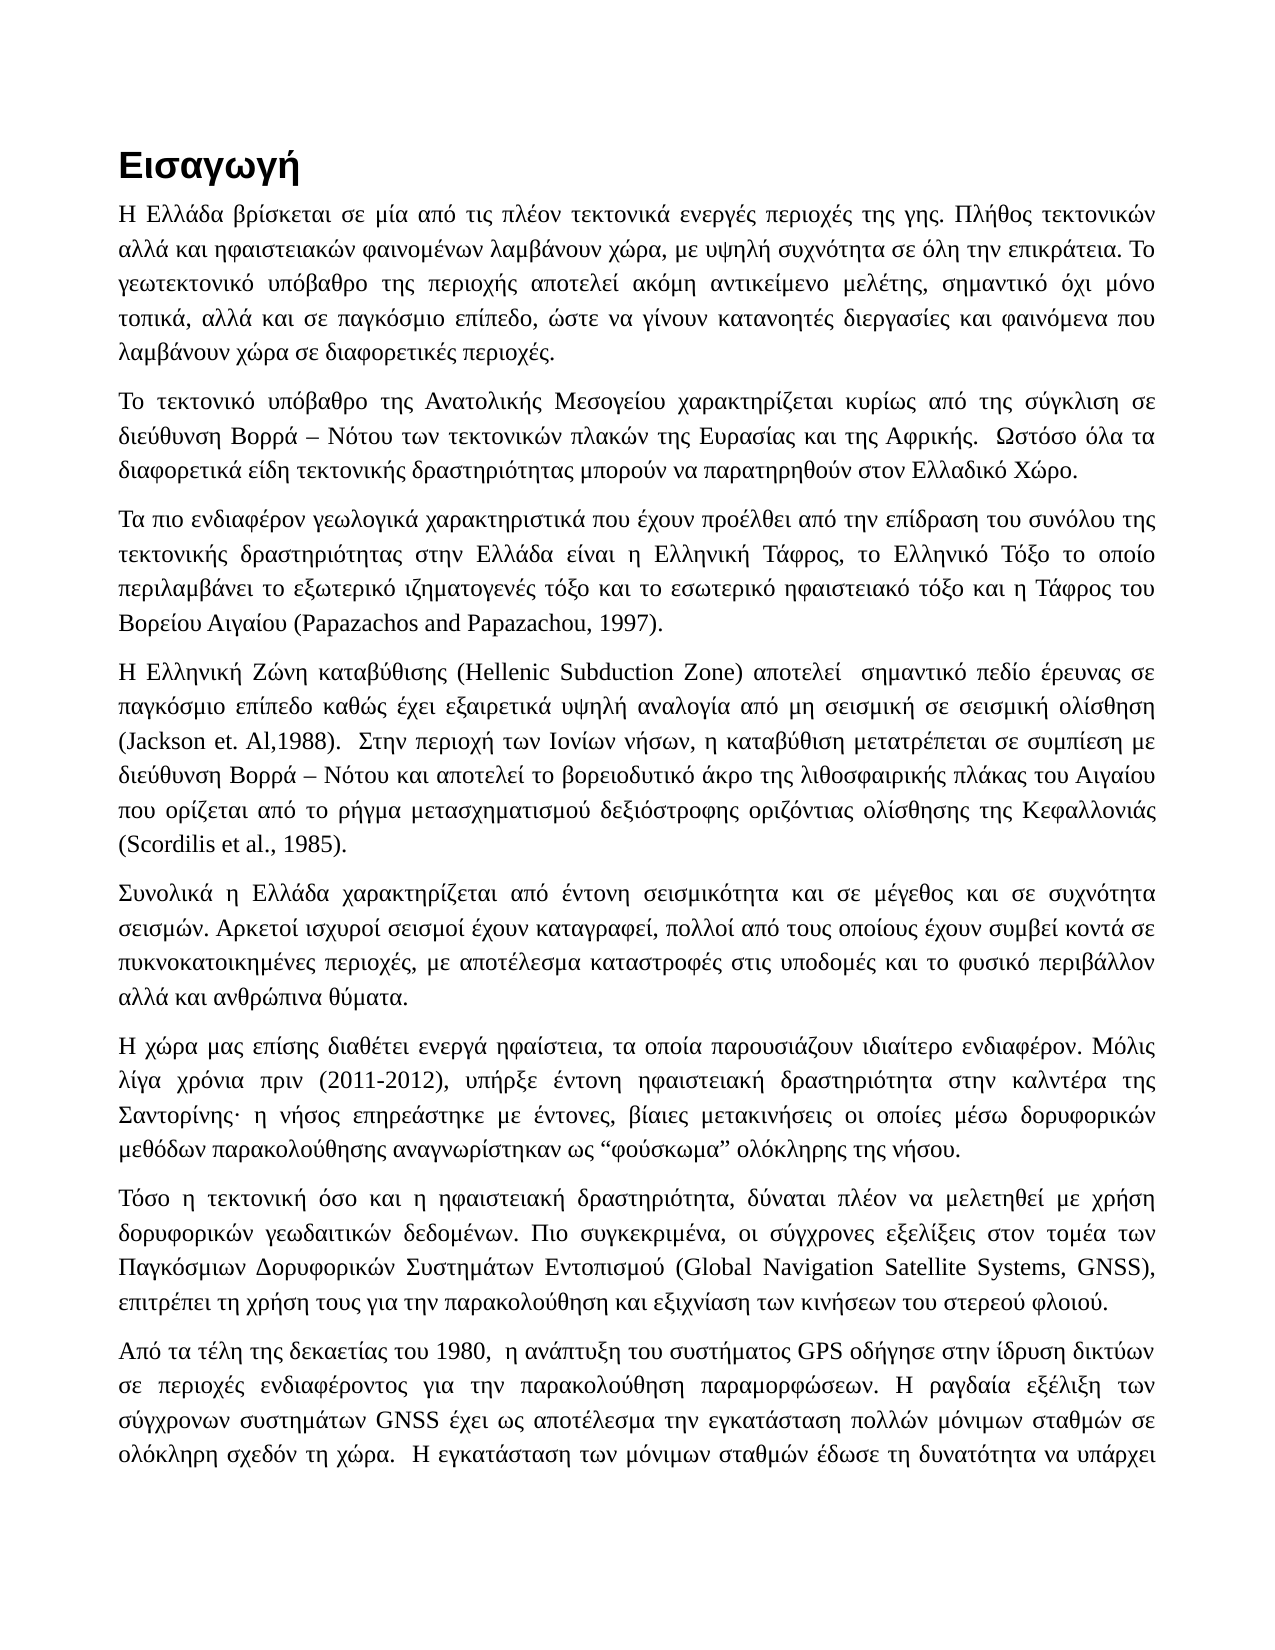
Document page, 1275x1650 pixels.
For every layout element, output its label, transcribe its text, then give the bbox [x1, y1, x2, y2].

text Η Ελλάδα βρίσκεται σε μία από τις πλέον τεκτονικά ενεργές περιοχές της γης. Πλήθος τεκτονικών αλλά και ηφαιστειακών φαινομένων λαμβάνουν χώρα, με υψηλή συχνότητα σε όλη την επικράτεια. Το γεωτεκτονικό υπόβαθρο της περιοχής αποτελεί ακόμη αντικείμενο μελέτης, σημαντικό όχι μόνο τοπικά, αλλά και σε παγκόσμιο επίπεδο, ώστε να γίνουν κατανοητές διεργασίες και φαινόμενα που λαμβάνουν χώρα σε διαφορετικές περιοχές. [118, 199, 1157, 366]
text Συνολικά η Ελλάδα χαρακτηρίζεται από έντονη σεισμικότητα και σε μέγεθος και σε συχνότητα σεισμών. Αρκετοί ισχυροί σεισμοί έχουν καταγραφεί, πολλοί από τους οποίους έχουν συμβεί κοντά σε πυκνοκατοικημένες περιοχές, με αποτέλεσμα καταστροφές στις υποδομές και το φυσικό περιβάλλον αλλά και ανθρώπινα θύματα. [118, 878, 1157, 1010]
text Τόσο η τεκτονική όσο και η ηφαιστειακή δραστηριότητα, δύναται πλέον να μελετηθεί με χρήση δορυφορικών γεωδαιτικών δεδομένων. Πιο συγκεκριμένα, οι σύγχρονες εξελίξεις στον τομέα των Παγκόσμιων Δορυφορικών Συστημάτων Εντοπισμού (Global Navigation Satellite Systems, GNSS), επιτρέπει τη χρήση τους για την παρακολούθηση και εξιχνίαση των κινήσεων του στερεού φλοιού. [118, 1183, 1157, 1315]
text Η χώρα μας επίσης διαθέτει ενεργά ηφαίστεια, τα οποία παρουσιάζουν ιδιαίτερο ενδιαφέρον. Μόλις λίγα χρόνια πριν (2011-2012), υπήρξε έντονη ηφαιστειακή δραστηριότητα στην καλντέρα της Σαντορίνης· η νήσος επηρεάστηκε με έντονες, βίαιες μετακινήσεις οι οποίες μέσω δορυφορικών μεθόδων παρακολούθησης αναγνωρίστηκαν ως “φούσκωμα” ολόκληρης της νήσου. [118, 1031, 1157, 1163]
text Τα πιο ενδιαφέρον γεωλογικά χαρακτηριστικά που έχουν προέλθει από την επίδραση του συνόλου της τεκτονικής δραστηριότητας στην Ελλάδα είναι η Ελληνική Τάφρος, το Ελληνικό Τόξο το οποίο περιλαμβάνει το εξωτερικό ιζηματογενές τόξο και το εσωτερικό ηφαιστειακό τόξο και η Τάφρος του Βορείου Αιγαίου (Papazachos and Papazachou, 1997). [118, 504, 1157, 636]
text Το τεκτονικό υπόβαθρο της Ανατολικής Μεσογείου χαρακτηρίζεται κυρίως από της σύγκλιση σε διεύθυνση Βορρά – Νότου των τεκτονικών πλακών της Ευρασίας και της Αφρικής. Ωστόσο όλα τα διαφορετικά είδη τεκτονικής δραστηριότητας μπορούν να παρατηρηθούν στον Ελλαδικό Χώρο. [118, 386, 1157, 484]
text Από τα τέλη της δεκαετίας του 1980, η ανάπτυξη του συστήματος GPS οδήγησε στην ίδρυση δικτύων σε περιοχές ενδιαφέροντος για την παρακολούθηση παραμορφώσεων. Η ραγδαία εξέλιξη των σύγχρονων συστημάτων GNSS έχει ως αποτέλεσμα την εγκατάσταση πολλών μόνιμων σταθμών σε ολόκληρη σχεδόν τη χώρα. Η εγκατάσταση των μόνιμων σταθμών έδωσε τη δυνατότητα να υπάρχει [118, 1336, 1157, 1468]
text Η Ελληνική Ζώνη καταβύθισης (Hellenic Subduction Zone) αποτελεί σημαντικό πεδίο έρευνας σε παγκόσμιο επίπεδο καθώς έχει εξαιρετικά υψηλή αναλογία από μη σεισμική σε σεισμική ολίσθηση (Jackson et. Al,1988). Στην περιοχή των Ιονίων νήσων, η καταβύθιση μετατρέπεται σε συμπίεση με διεύθυνση Βορρά – Νότου και αποτελεί το βορειοδυτικό άκρο της λιθοσφαιρικής πλάκας του Αιγαίου που ορίζεται από το ρήγμα μετασχηματισμού δεξιόστροφης οριζόντιας ολίσθησης της Κεφαλλονιάς (Scordilis et al., 1985). [118, 657, 1157, 858]
subtitle Εισαγωγή [118, 143, 1157, 187]
